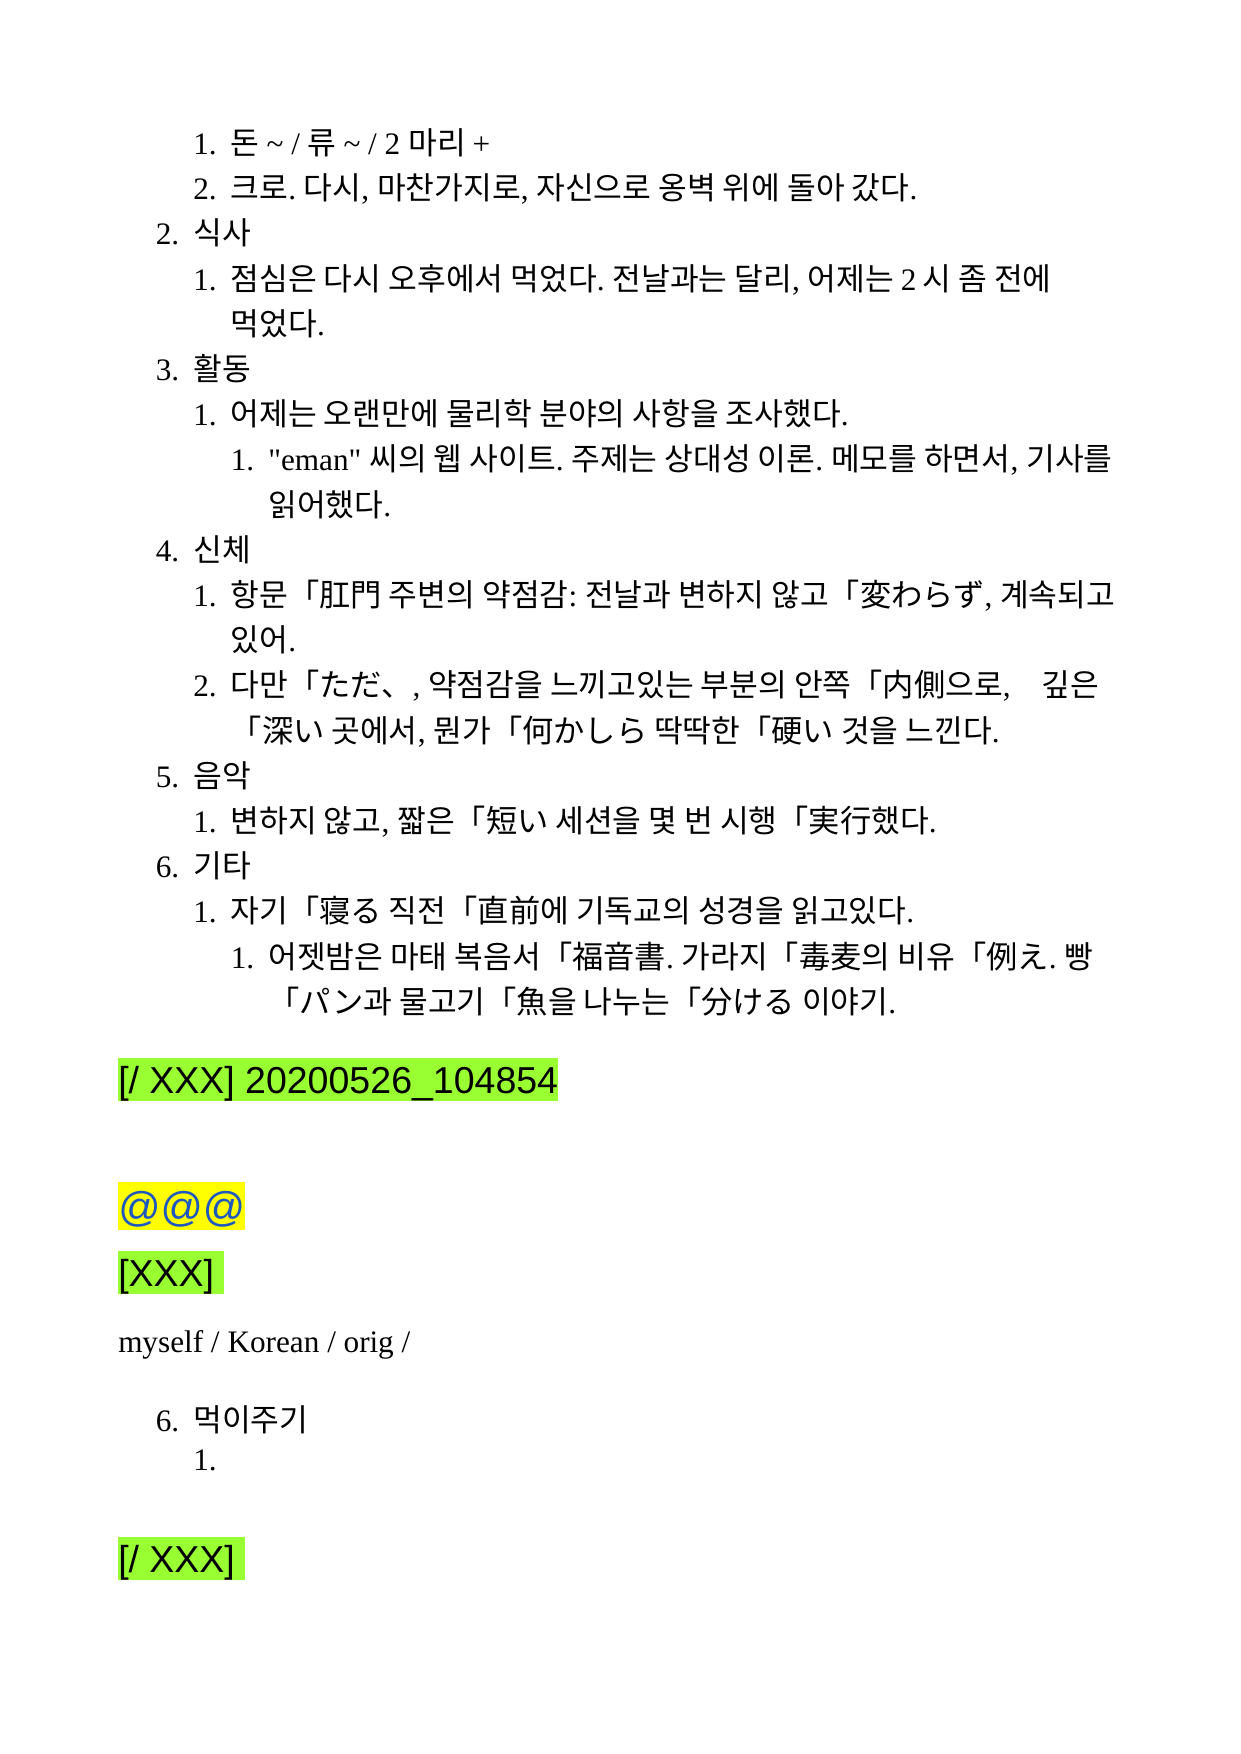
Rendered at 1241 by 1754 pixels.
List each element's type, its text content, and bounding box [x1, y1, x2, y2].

list 크로. 다시, 마찬가지로, 자신으로 옹벽 위에 돌아 갔다. [193, 163, 1122, 208]
list 기타 [156, 841, 1122, 887]
list 항문「肛門 주변의 약점감: 전날과 변하지 않고「変わらず, 계속되고 있어. [193, 570, 1122, 661]
list "eman" 씨의 웹 사이트. 주제는 상대성 이론. 메모를 하면서, 기사를 읽어했다. [231, 434, 1122, 525]
list 점심은 다시 오후에서 먹었다. 전날과는 달리, 어제는 2시 좀 전에 먹었다. [193, 254, 1122, 344]
list 돈 ~ / 류 ~ / 2 마리 + [193, 118, 1122, 163]
list 어젯밤은 마태 복음서「福音書. 가라지「毒麦의 비유「例え. 빵「パン과 물고기「魚을 나누는「分ける 이야기. [231, 932, 1122, 1022]
text [/ XXX] [118, 1537, 1122, 1580]
list 식사 [156, 208, 1122, 254]
text [/ XXX] 20200526_104854 [118, 1058, 1122, 1101]
text myself / Korean / orig / [118, 1324, 1122, 1359]
text [XXX] [118, 1251, 1122, 1294]
list 자기「寝る 직전「直前에 기독교의 성경을 읽고있다. [193, 887, 1122, 932]
list 변하지 않고, 짧은「短い 세션을 몇 번 시행「実行했다. [193, 796, 1122, 841]
list 음악 [156, 751, 1122, 796]
list 먹이주기 [156, 1396, 1122, 1441]
list 다만「ただ、, 약점감을 느끼고있는 부분의 안쪽「内側으로, 깊은「深い 곳에서, 뭔가「何かしら 딱딱한「硬い 것을 느낀다. [193, 661, 1122, 751]
list 활동 [156, 344, 1122, 389]
list 어제는 오랜만에 물리학 분야의 사항을 조사했다. [193, 389, 1122, 434]
list 신체 [156, 525, 1122, 570]
text @@@ [118, 1182, 1122, 1230]
